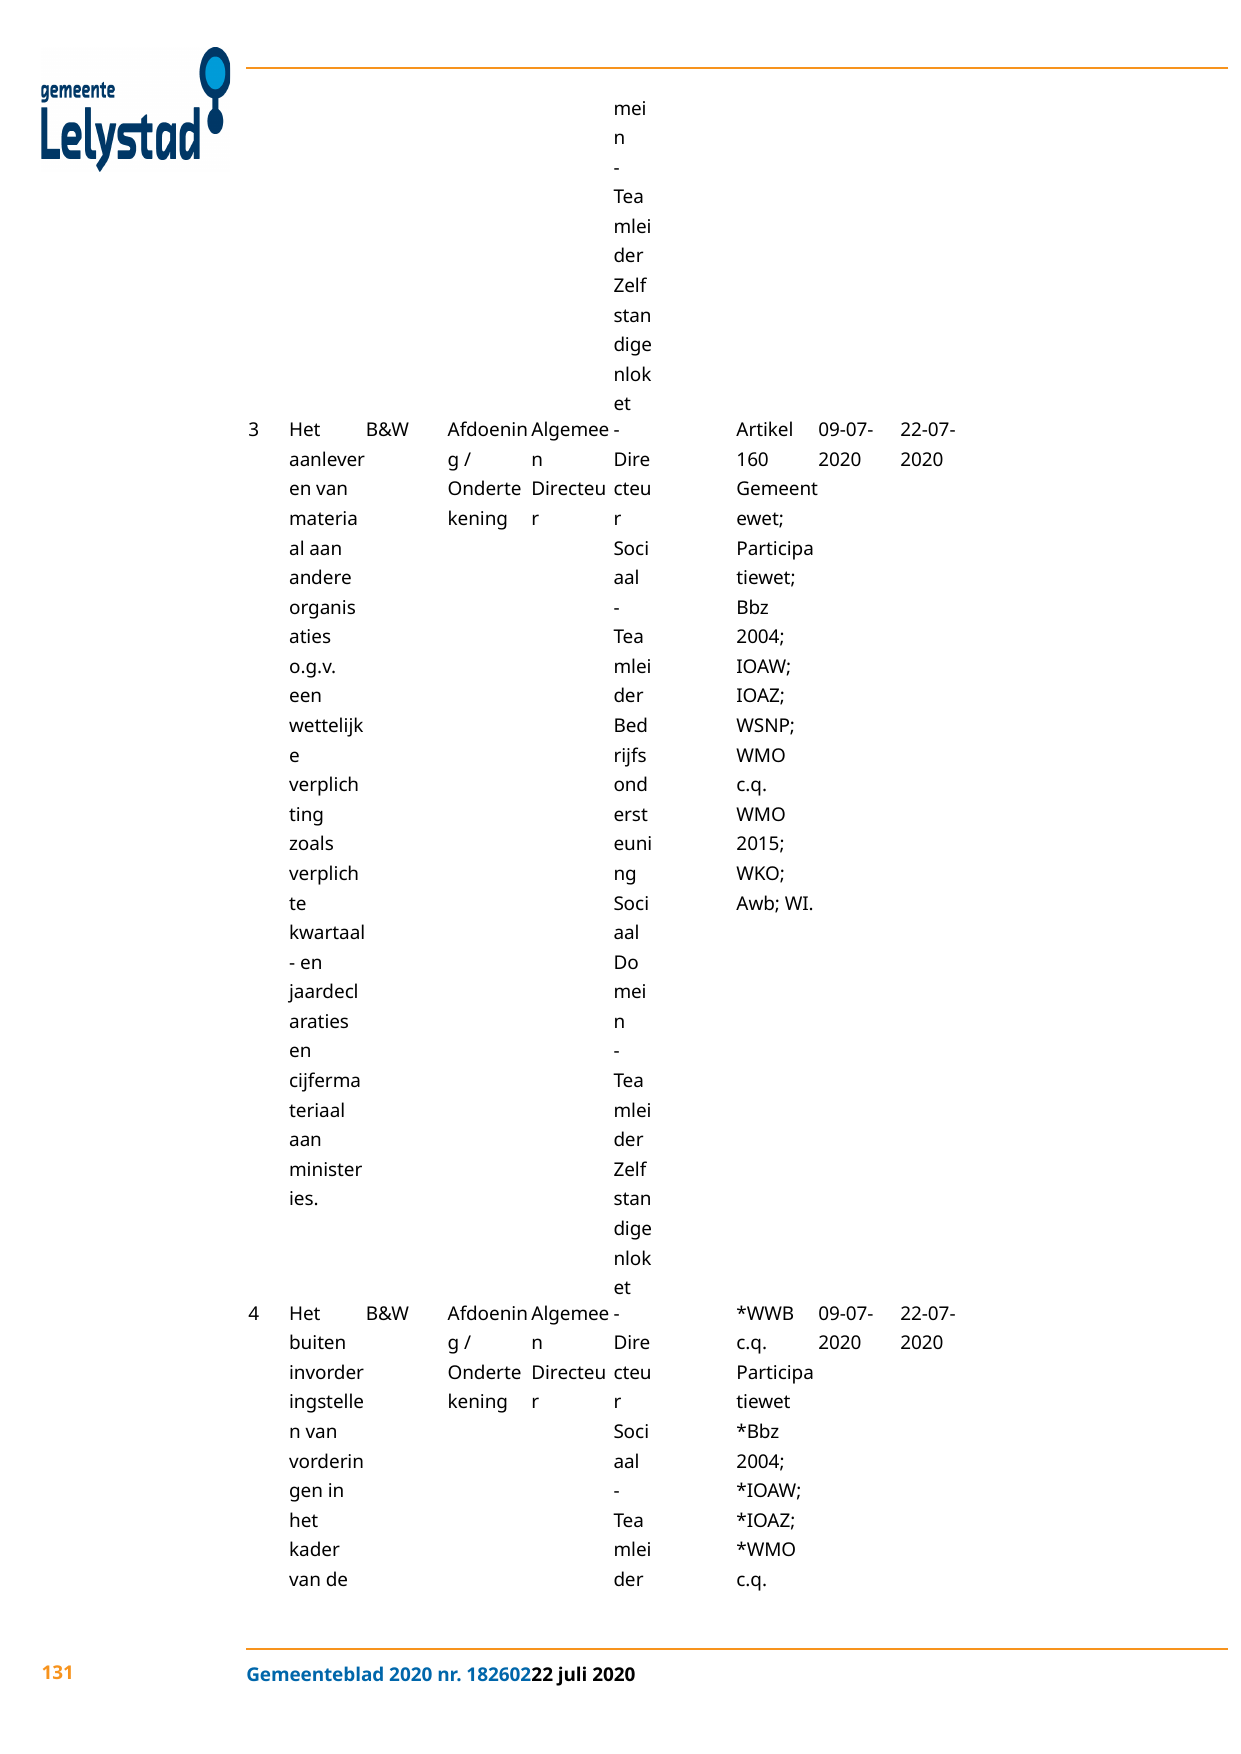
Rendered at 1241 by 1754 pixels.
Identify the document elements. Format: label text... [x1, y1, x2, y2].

table_cell [818, 95, 900, 416]
table_cell [982, 95, 1110, 416]
table_cell 3 [248, 416, 289, 1300]
table_cell [654, 95, 736, 416]
table_cell Het buiten invorderingstellen van vorderingen in het kader van de [289, 1300, 366, 1592]
table_cell Algemeen Directeur [531, 1300, 613, 1592]
table_cell [448, 95, 531, 416]
table_cell 09-07-2020 [818, 1300, 900, 1592]
table_cell [900, 95, 982, 416]
table_cell 22-07-2020 [900, 416, 982, 1300]
table_cell [982, 1300, 1110, 1592]
table_cell 4 [248, 1300, 289, 1592]
table_cell Afdoening / Ondertekening [448, 416, 531, 1300]
table_cell [736, 95, 818, 416]
picture [41, 47, 231, 172]
table_cell [248, 95, 289, 416]
table_cell [654, 1300, 736, 1592]
table_cell - Directeur Sociaal - Teamleider Bedrijfsondersteuning Sociaal Domein - Teamleider Zelfstandigenloket [613, 416, 654, 1300]
table_cell mein - Teamleider Zelfstandigenloket [613, 95, 654, 416]
table_cell Afdoening / Ondertekening [448, 1300, 531, 1592]
table_cell [531, 95, 613, 416]
table_cell [366, 95, 447, 416]
table_cell [289, 95, 366, 416]
table_cell 09-07-2020 [818, 416, 900, 1300]
table_cell - Directeur Sociaal - Teamleider [613, 1300, 654, 1592]
table_cell B&W [366, 416, 447, 1300]
table_cell [654, 416, 736, 1300]
table_cell Het aanleveren van materiaal aan andere organisaties o.g.v. een wettelijke verplichting zoals verplichte kwartaal- en jaardeclaraties en cijfermateriaal aan ministeries. [289, 416, 366, 1300]
table_cell B&W [366, 1300, 447, 1592]
table_cell Artikel 160 Gemeentewet; Participatiewet; Bbz 2004; IOAW; IOAZ; WSNP; WMO c.q. WMO 2015; WKO; Awb; WI. [736, 416, 818, 1300]
table_cell *WWB c.q. Participatiewet *Bbz 2004; *IOAW; *IOAZ; *WMO c.q. [736, 1300, 818, 1592]
table_cell 22-07-2020 [900, 1300, 982, 1592]
table_cell [982, 416, 1110, 1300]
table_cell Algemeen Directeur [531, 416, 613, 1300]
